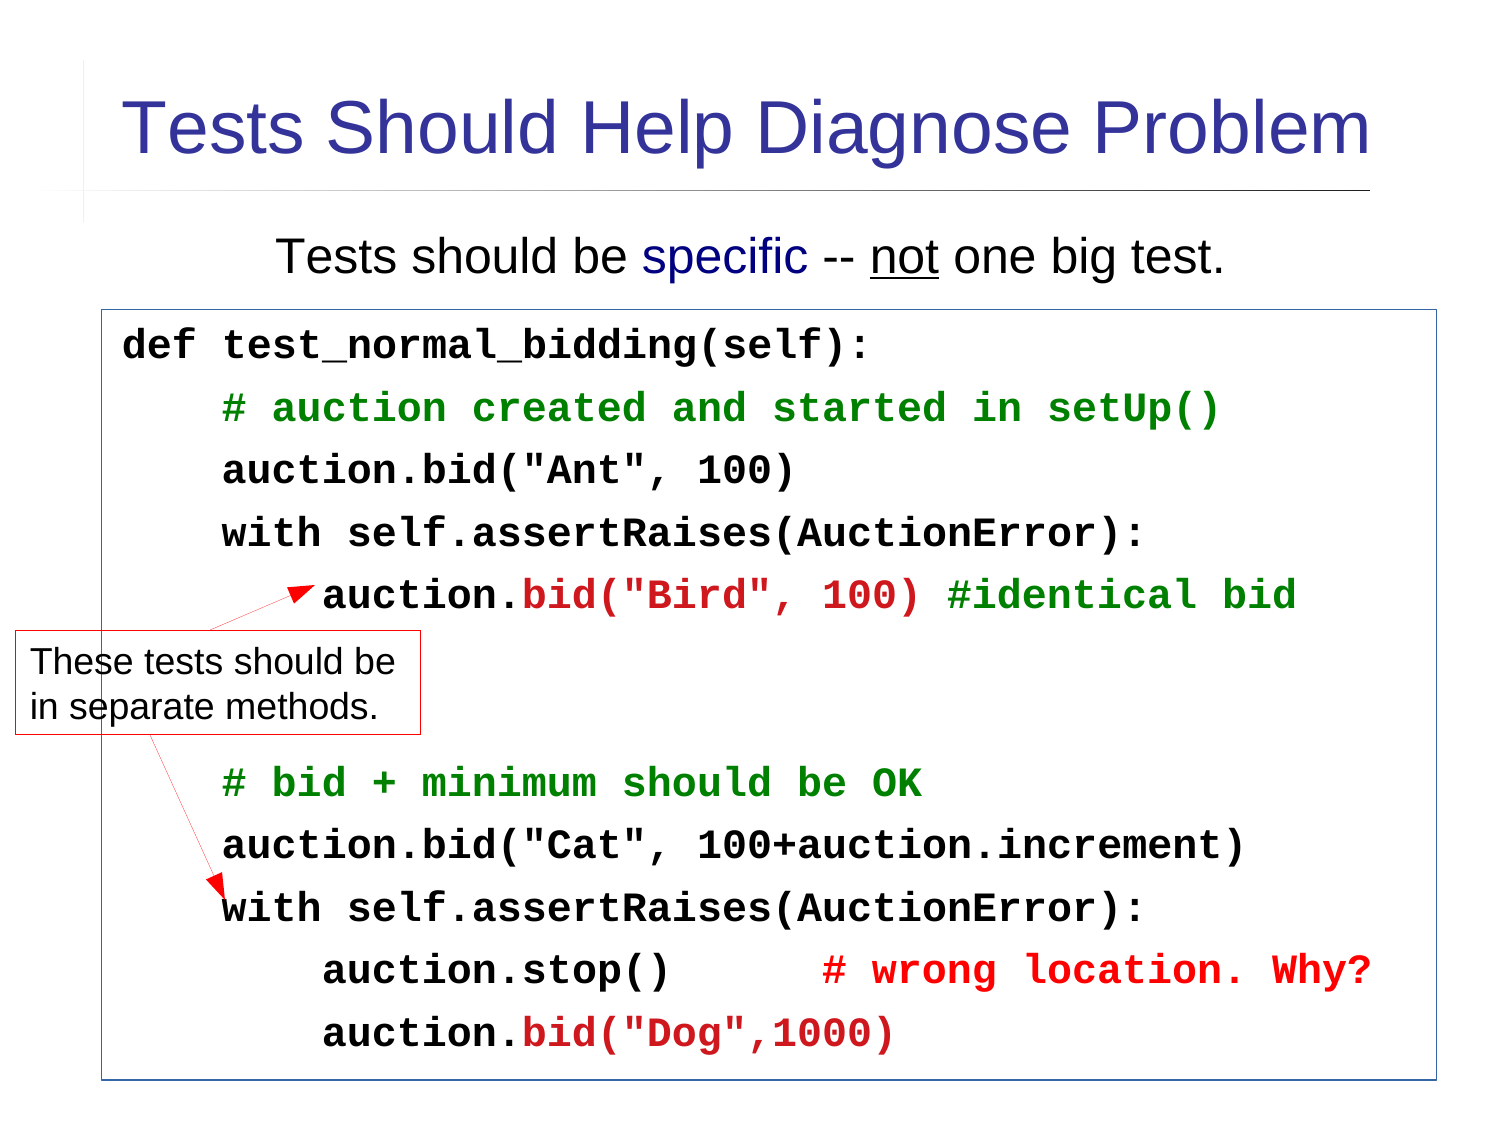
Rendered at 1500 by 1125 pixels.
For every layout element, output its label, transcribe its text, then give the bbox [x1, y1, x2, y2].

list Tests should be specific -- not one big test. [90, 216, 1406, 312]
text_box def test_normal_bidding(self): # auction created and started in setUp() auction.bid("Ant", 100) with self.assertRaises(AuctionError): auction.bid("Bird", 100) #identical bid # bid + minimum should be OK auction.bid("Cat", 100+auction.increment) with self.assertRaises(AuctionError): auction.stop() # wrong location. Why? auction.bid("Dog",1000) [101, 309, 1437, 1081]
title Tests Should Help Diagnose Problem [100, 42, 1395, 205]
text_box These tests should be in separate methods. [15, 630, 421, 735]
